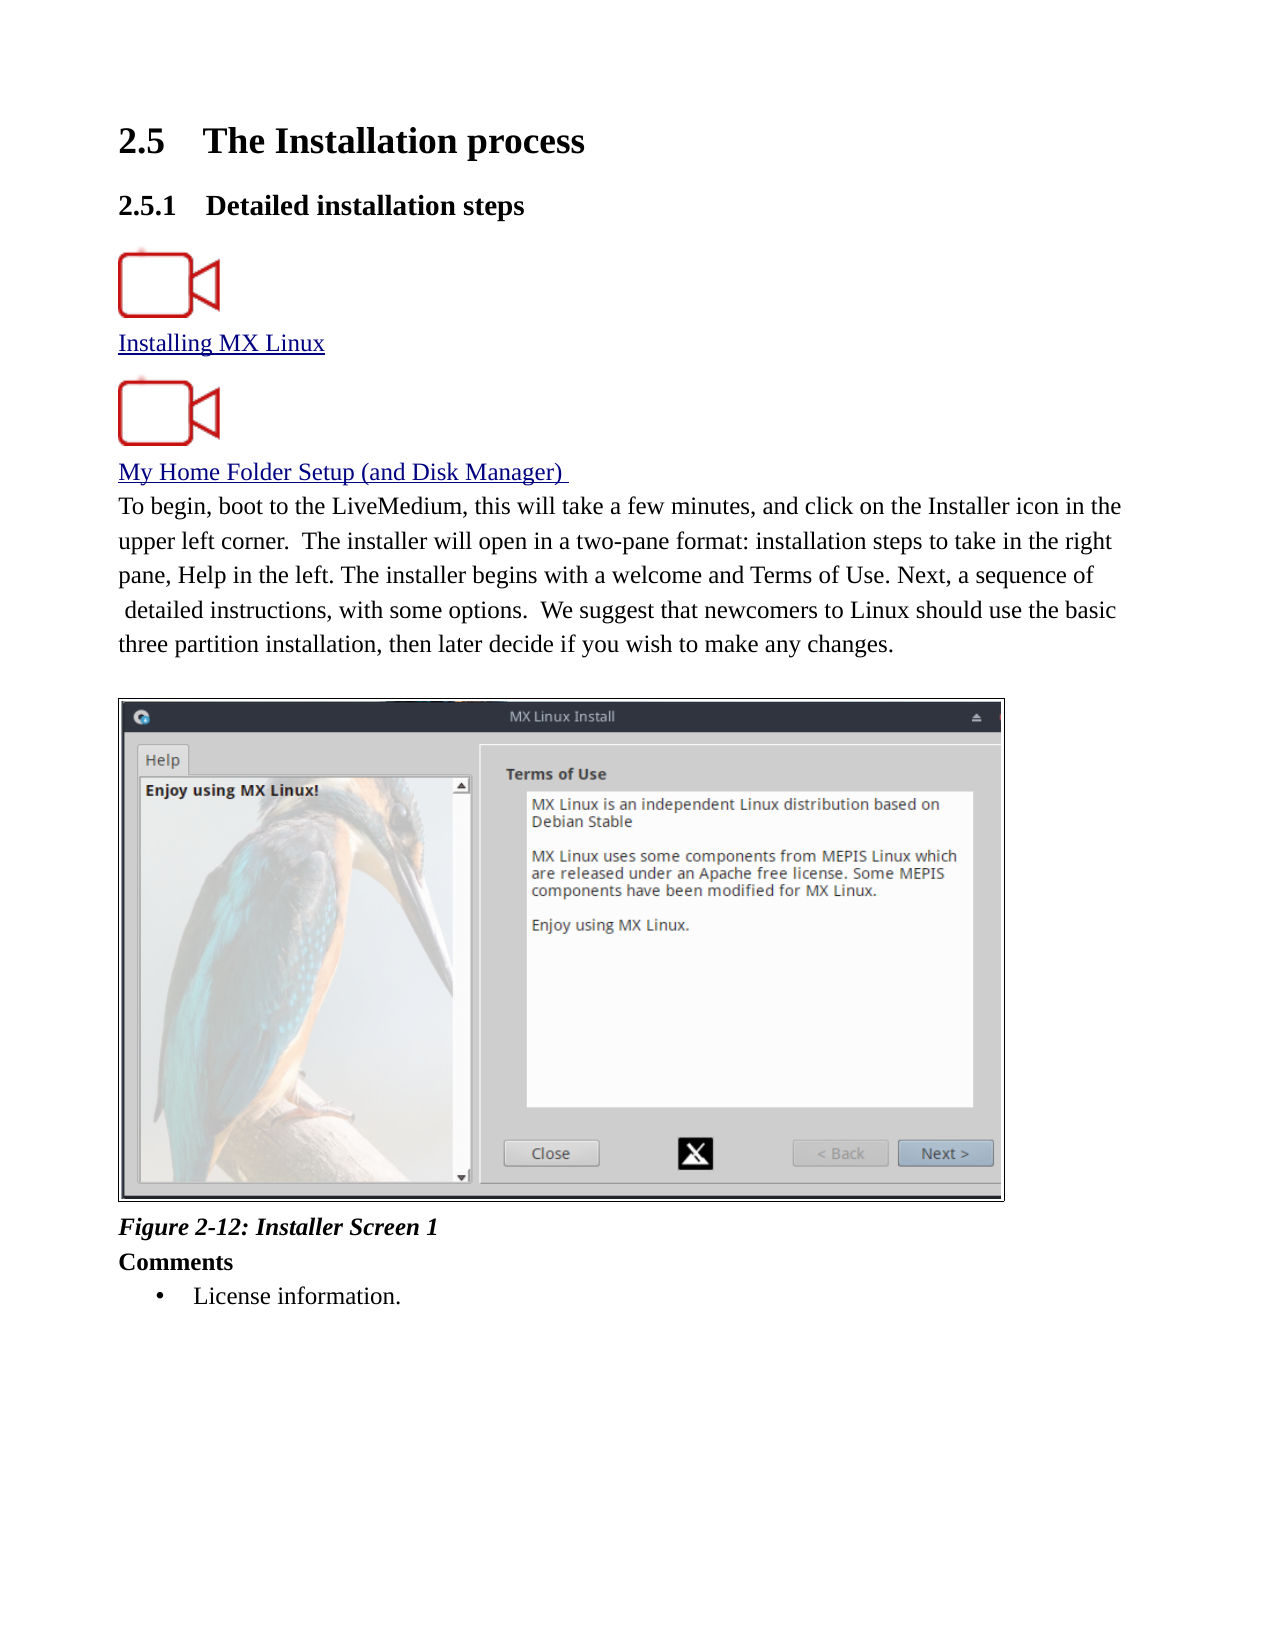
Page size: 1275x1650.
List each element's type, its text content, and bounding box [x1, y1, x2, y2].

text Figure 2-12: Installer Screen 1 [118, 1199, 1157, 1241]
list License information. [156, 1281, 1157, 1310]
picture [121, 701, 1001, 1199]
text My Home Folder Setup (and Disk Manager) [118, 457, 1157, 486]
subtitle 2.5 The Installation process [118, 118, 1157, 161]
text Installing MX Linux [118, 328, 1157, 357]
picture [118, 362, 220, 446]
text Comments [118, 1247, 1157, 1276]
subtitle 2.5.1 Detailed installation steps [118, 188, 1157, 222]
text To begin, boot to the LiveMedium, this will take a few minutes, and click on the Installer icon in the upper left corner. The installer will open in a two-pane format: installation steps to take in the right pane, Help in the left. The installer begins with a welcome and Terms of Use. Next, a sequence of detailed instructions, with some options. We suggest that newcomers to Linux should use the basic three partition installation, then later decide if you wish to make any changes. [118, 491, 1157, 658]
picture [118, 234, 220, 318]
